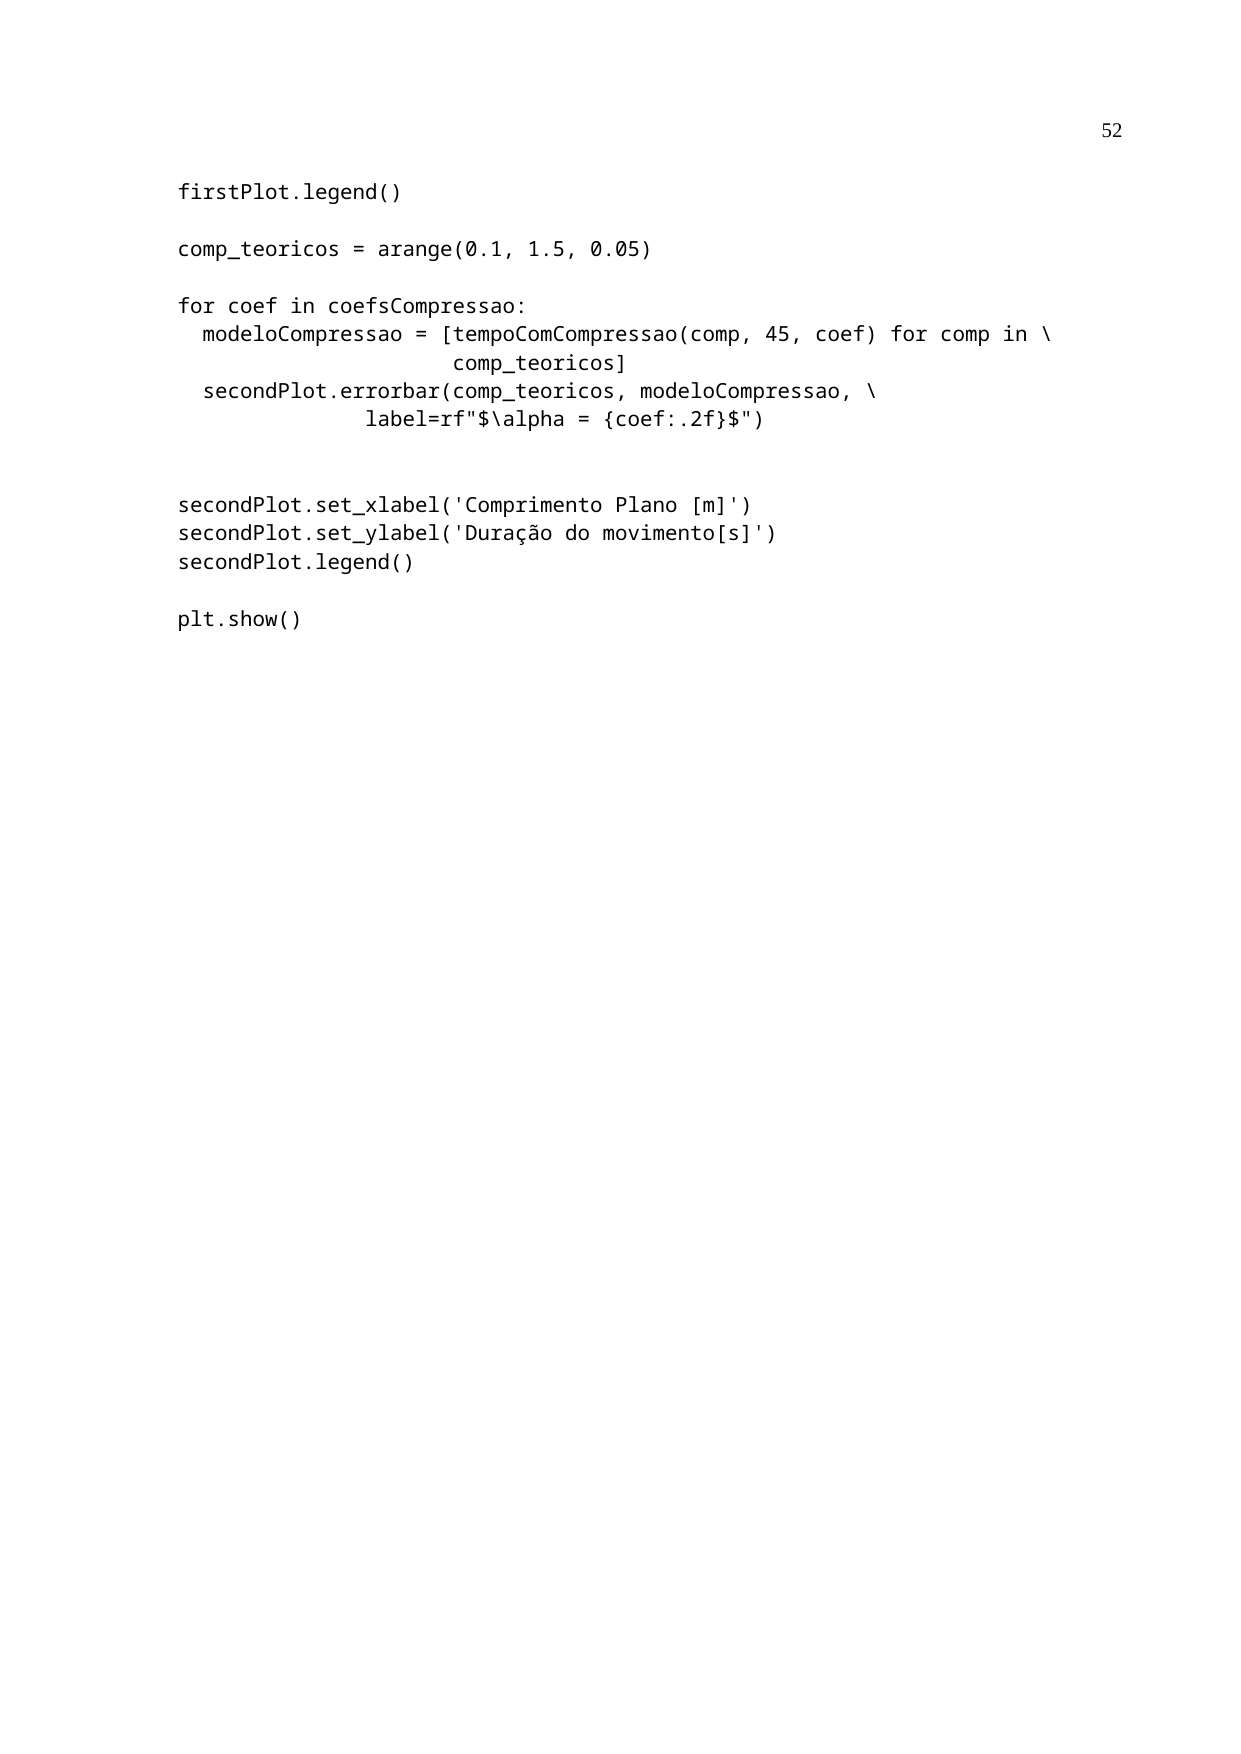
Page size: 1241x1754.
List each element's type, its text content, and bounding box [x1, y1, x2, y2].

text plt.show() [177, 604, 1122, 632]
text secondPlot.set_ylabel('Duração do movimento[s]') [177, 518, 1122, 547]
text firstPlot.legend() [177, 177, 1122, 206]
text for coef in coefsCompressao: [177, 291, 1122, 319]
text label=rf"$\alpha = {coef:.2f}$") [177, 404, 1122, 433]
text comp_teoricos] [177, 348, 1122, 376]
text comp_teoricos = arange(0.1, 1.5, 0.05) [177, 234, 1122, 262]
text modeloCompressao = [tempoComCompressao(comp, 45, coef) for comp in \ [177, 319, 1122, 348]
text secondPlot.legend() [177, 547, 1122, 575]
text secondPlot.set_xlabel('Comprimento Plano [m]') [177, 490, 1122, 518]
text secondPlot.errorbar(comp_teoricos, modeloCompressao, \ [177, 376, 1122, 404]
